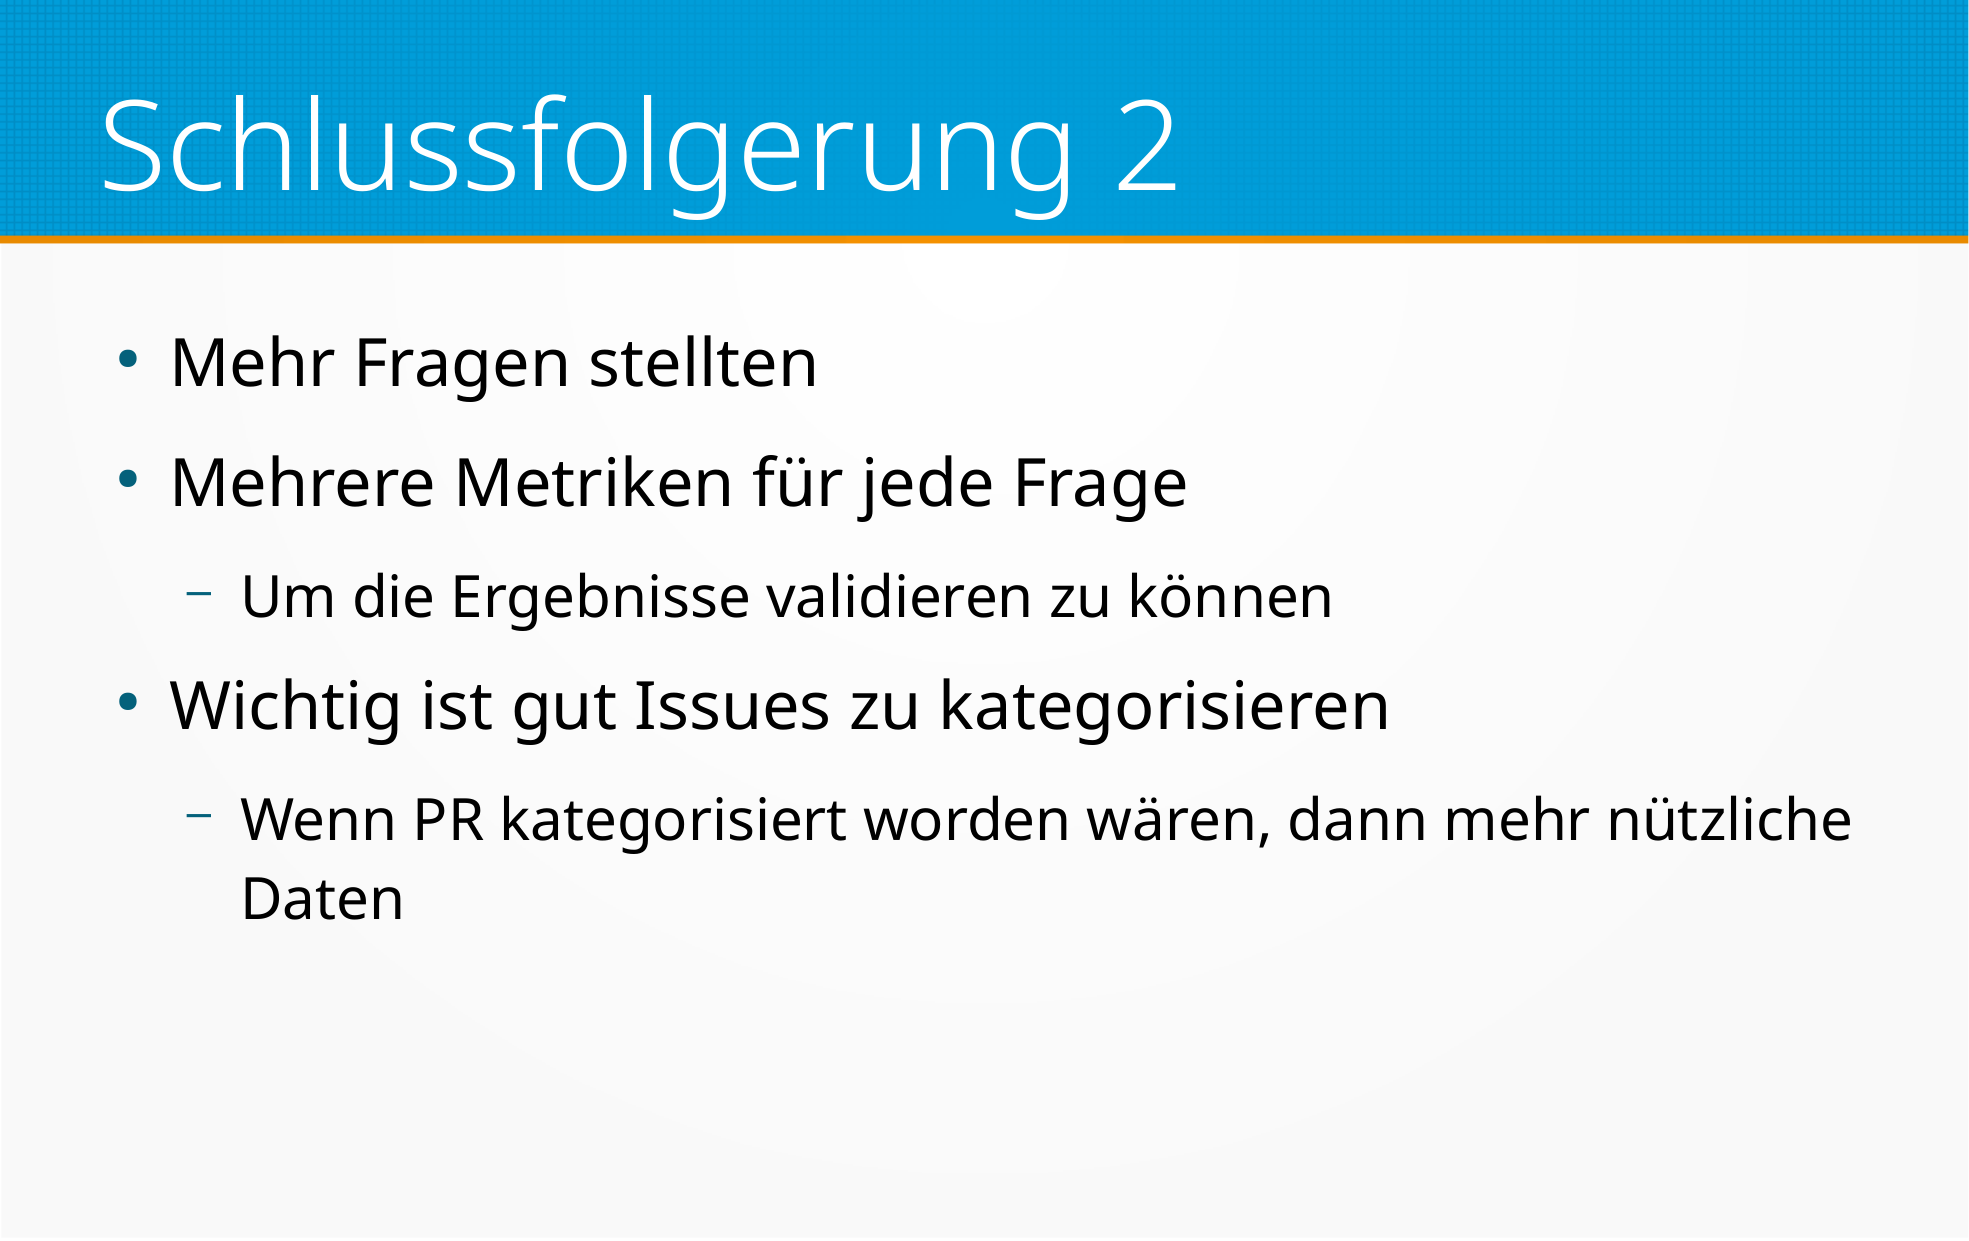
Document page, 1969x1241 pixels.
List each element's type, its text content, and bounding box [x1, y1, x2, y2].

picture [0, 236, 1969, 1241]
list Mehr Fragen stellten Mehrere Metriken für jede Frage Um die Ergebnisse validieren zu können Wichtig ist gut Issues zu kategorisieren Wenn PR kategorisiert worden wären, dann mehr nützliche Daten [98, 315, 1861, 1081]
title Schlussfolgerung 2 [98, 19, 1870, 227]
